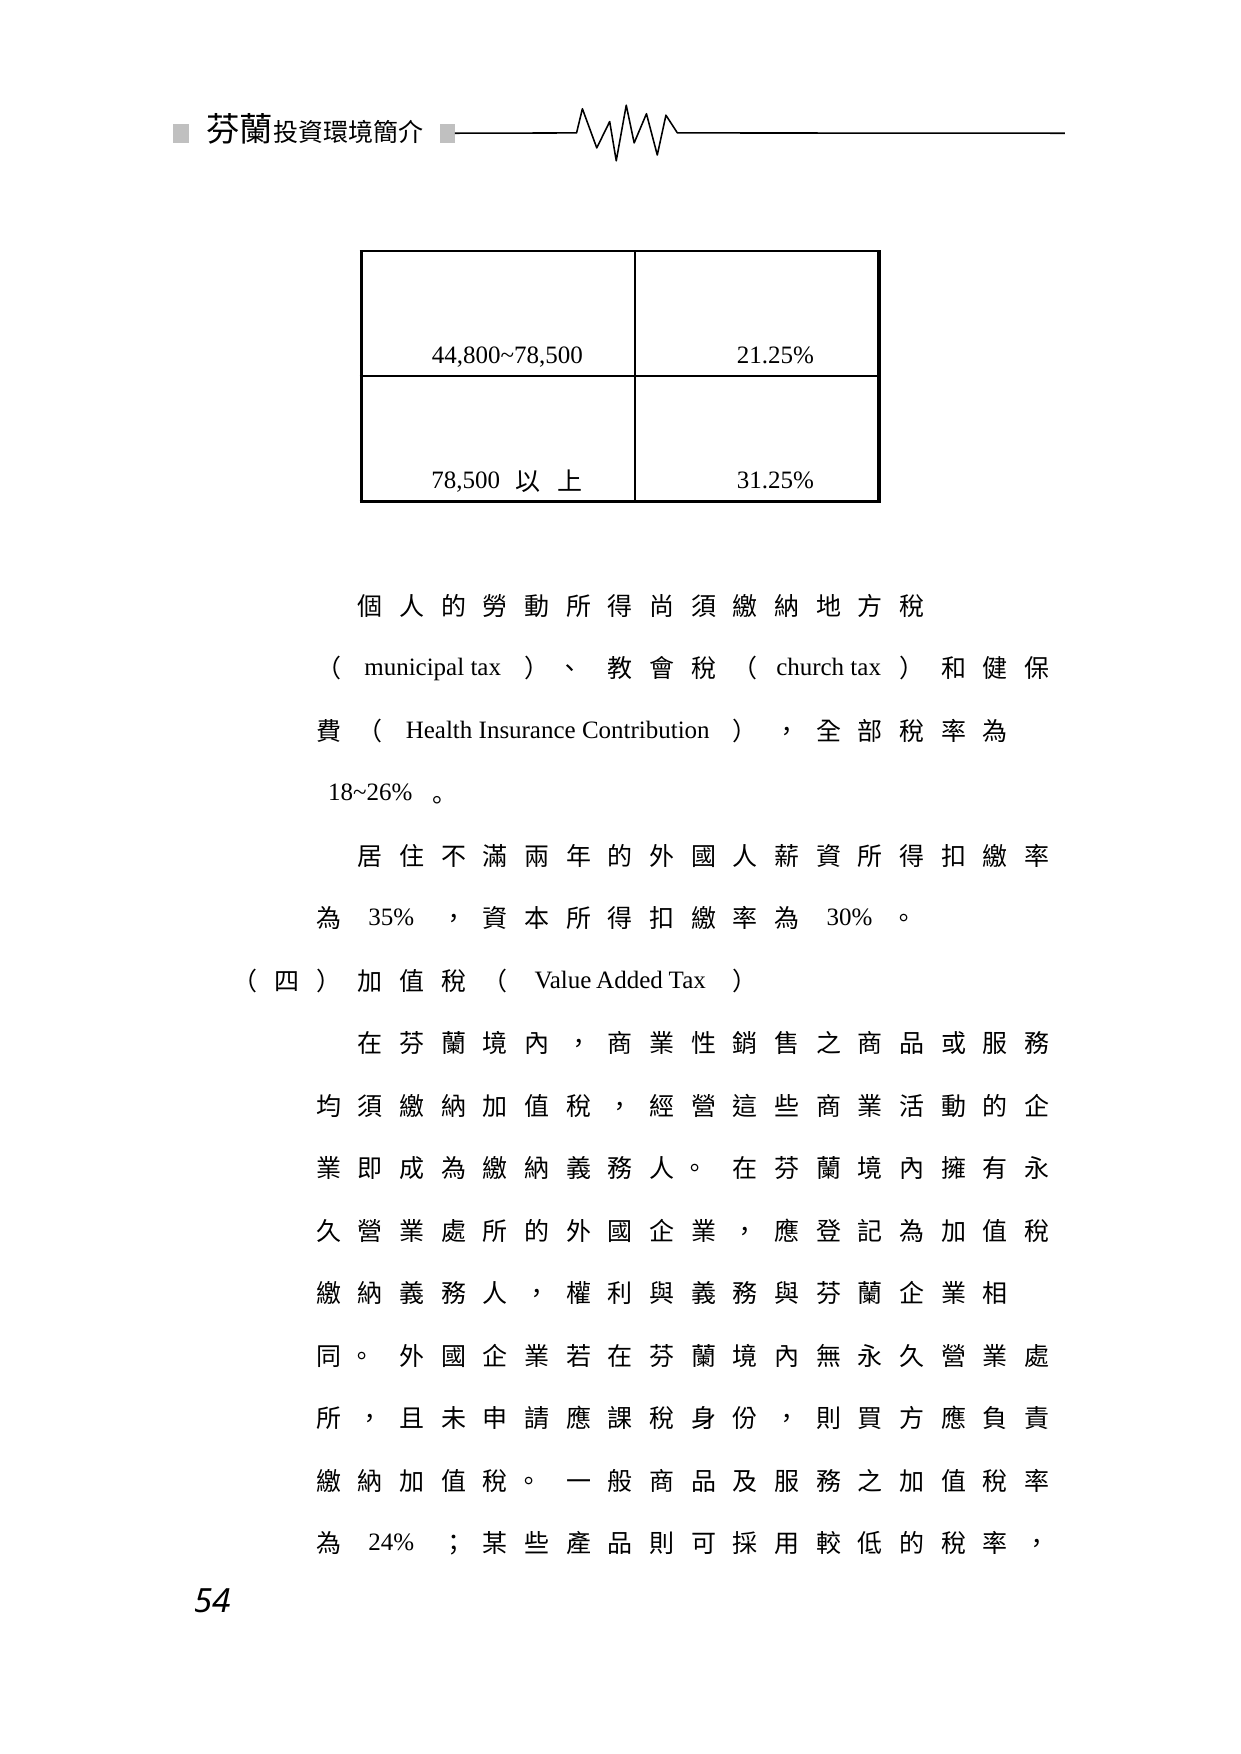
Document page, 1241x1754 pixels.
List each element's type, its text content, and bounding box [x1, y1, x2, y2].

table_cell 31.25% [636, 377, 877, 500]
table_cell 21.25% [636, 252, 877, 375]
text 在芬蘭境內，商業性銷售之商品或服務均須繳納加值稅，經營這些商業活動的企業即成為繳納義務人。在芬蘭境內擁有永久營業處所的外國企業，應登記為加值稅繳納義務人，權利與義務與芬蘭企業相同。外國企業若在芬蘭境內無永久營業處所，且未申請應課稅身份，則買方應負責繳納加值稅。一般商品及服務之加值稅率為24%；某些產品則可採用較低的稅率， [281, 1000, 1058, 1563]
text （四）加值稅（Value Added Tax） [207, 938, 1058, 1000]
text 個人的勞動所得尚須繳納地方稅（municipal tax）、教會稅（church tax）和健保費（Health Insurance Contribution），全部稅率為18~26%。 [281, 563, 1058, 813]
table_cell 44,800~78,500 [363, 252, 634, 375]
text 居住不滿兩年的外國人薪資所得扣繳率為35%，資本所得扣繳率為30%。 [281, 813, 1058, 938]
table_cell 78,500以上 [363, 377, 634, 500]
